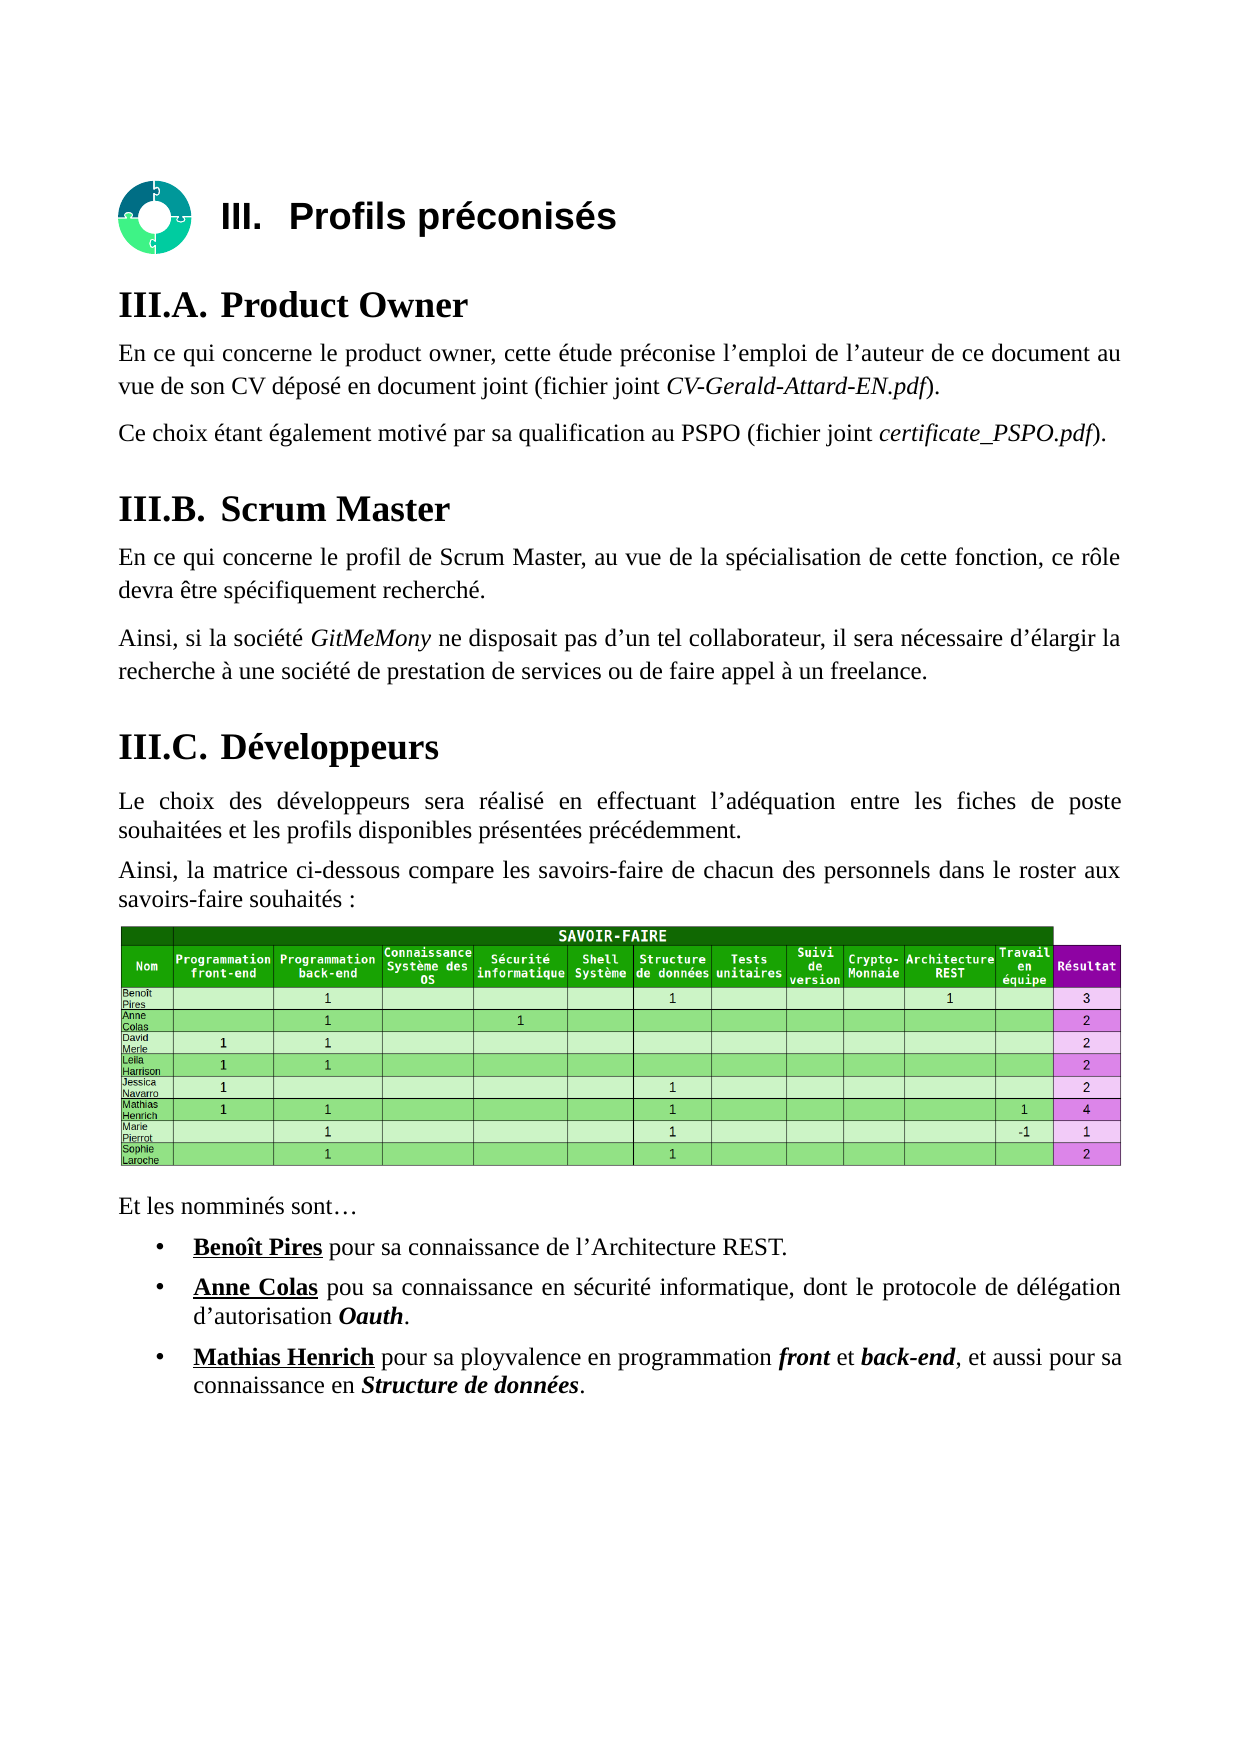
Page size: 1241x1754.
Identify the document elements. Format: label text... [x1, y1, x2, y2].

text En ce qui concerne le product owner, cette étude préconise l’emploi de l’auteur de ce document au vue de son CV déposé en document joint (fichier joint CV-Gerald-Attard-EN.pdf). [118, 338, 1122, 399]
subtitle Profils préconisés [183, 194, 1122, 238]
text Le choix des développeurs sera réalisé en effectuant l’adéquation entre les fiches de poste souhaitées et les profils disponibles présentées précédemment. [118, 786, 1122, 844]
text Ainsi, si la société GitMeMony ne disposait pas d’un tel collaborateur, il sera nécessaire d’élargir la recherche à une société de prestation de services ou de faire appel à un freelance. [118, 623, 1122, 685]
list Anne Colas pou sa connaissance en sécurité informatique, dont le protocole de délégation d’autorisation Oauth. [156, 1272, 1122, 1330]
picture [118, 925, 1123, 1168]
subtitle [139, 201, 178, 238]
text Ainsi, la matrice ci-dessous compare les savoirs-faire de chacun des personnels dans le roster aux savoirs-faire souhaités : [118, 856, 1122, 913]
text En ce qui concerne le profil de Scrum Master, au vue de la spécialisation de cette fonction, ce rôle devra être spécifiquement recherché. [118, 542, 1122, 604]
text Et les nomminés sont… [118, 1191, 1122, 1220]
text Ce choix étant également motivé par sa qualification au PSPO (fichier joint certificate_PSPO.pdf). [118, 418, 1122, 447]
subtitle Développeurs [118, 724, 1122, 768]
list Mathias Henrich pour sa ployvalence en programmation front et back-end, et aussi pour sa connaissance en Structure de données. [156, 1342, 1122, 1399]
subtitle Scrum Master [118, 487, 1122, 530]
subtitle Product Owner [118, 282, 1122, 325]
list Benoît Pires pour sa connaissance de l’Architecture REST. [156, 1232, 1122, 1260]
